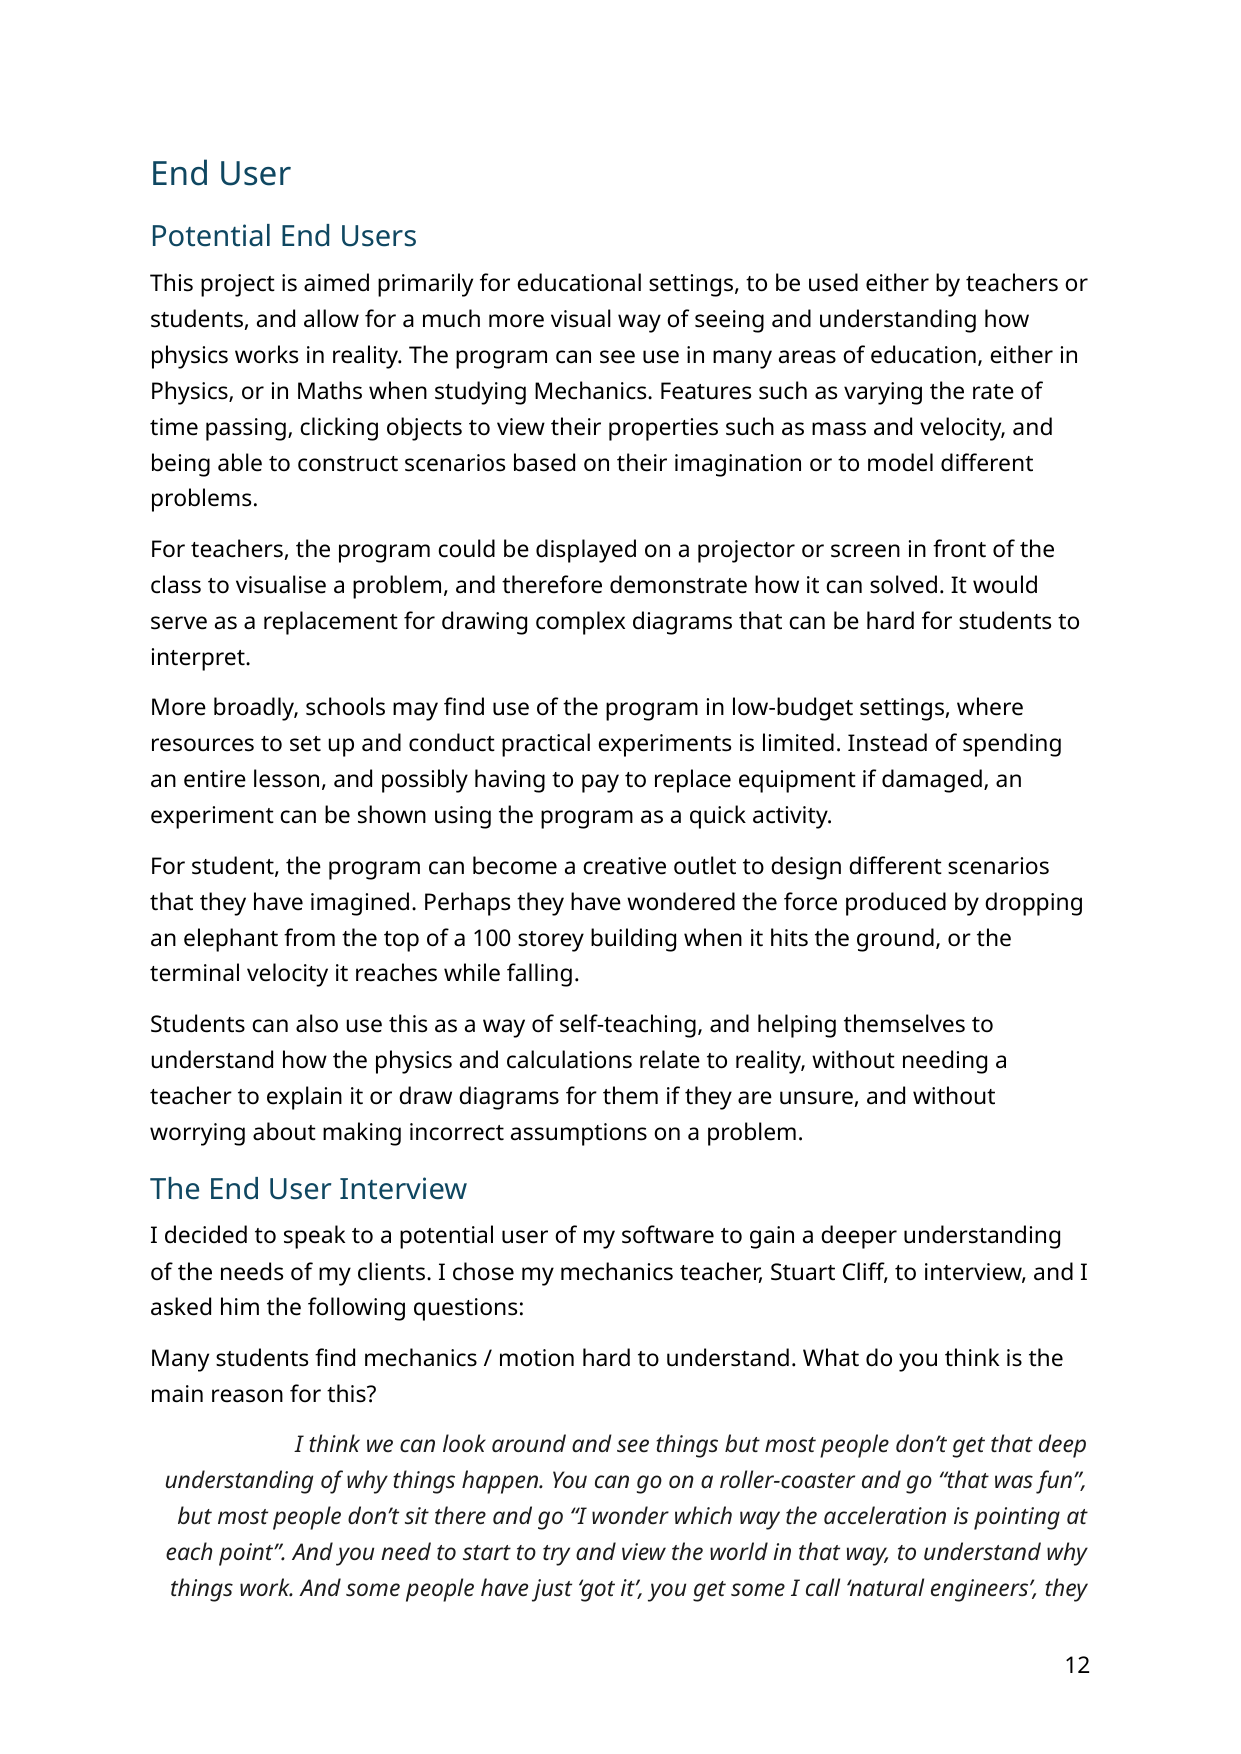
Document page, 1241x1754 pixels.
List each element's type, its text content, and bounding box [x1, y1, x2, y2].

subtitle End User [150, 150, 1090, 195]
text This project is aimed primarily for educational settings, to be used either by teachers or students, and allow for a much more visual way of seeing and understanding how physics works in reality. The program can see use in many areas of education, either in Physics, or in Maths when studying Mechanics. Features such as varying the rate of time passing, clicking objects to view their properties such as mass and velocity, and being able to construct scenarios based on their imagination or to model different problems. [150, 267, 1090, 514]
text For student, the program can become a creative outlet to design different scenarios that they have imagined. Perhaps they have wondered the force produced by dropping an elephant from the top of a 100 storey building when it hits the ground, or the terminal velocity it reaches while falling. [150, 849, 1090, 989]
subtitle The End User Interview [150, 1168, 1090, 1208]
text Many students find mechanics / motion hard to understand. What do you think is the main reason for this? [150, 1342, 1090, 1409]
text I decided to speak to a potential user of my software to gain a deeper understanding of the needs of my clients. I chose my mechanics teacher, Stuart Cliff, to interview, and I asked him the following questions: [150, 1219, 1090, 1323]
text For teachers, the program could be displayed on a projector or screen in front of the class to visualise a problem, and therefore demonstrate how it can solved. It would serve as a replacement for drawing complex diagrams that can be hard for students to interpret. [150, 533, 1090, 672]
text Students can also use this as a way of self-teaching, and helping themselves to understand how the physics and calculations relate to reality, without needing a teacher to explain it or draw diagrams for them if they are unsure, and without worrying about making incorrect assumptions on a problem. [150, 1008, 1090, 1147]
text More broadly, schools may find use of the program in low-budget settings, where resources to set up and conduct practical experiments is limited. Instead of spending an entire lesson, and possibly having to pay to replace equipment if damaged, an experiment can be shown using the program as a quick activity. [150, 691, 1090, 830]
text I think we can look around and see things but most people don’t get that deep understanding of why things happen. You can go on a roller-coaster and go “that was fun”, but most people don’t sit there and go “I wonder which way the acceleration is pointing at each point”. And you need to start to try and view the world in that way, to understand why things work. And some people have just ‘got it’, you get some I call ‘natural engineers’, they [150, 1428, 1090, 1603]
subtitle Potential End Users [150, 216, 1090, 255]
